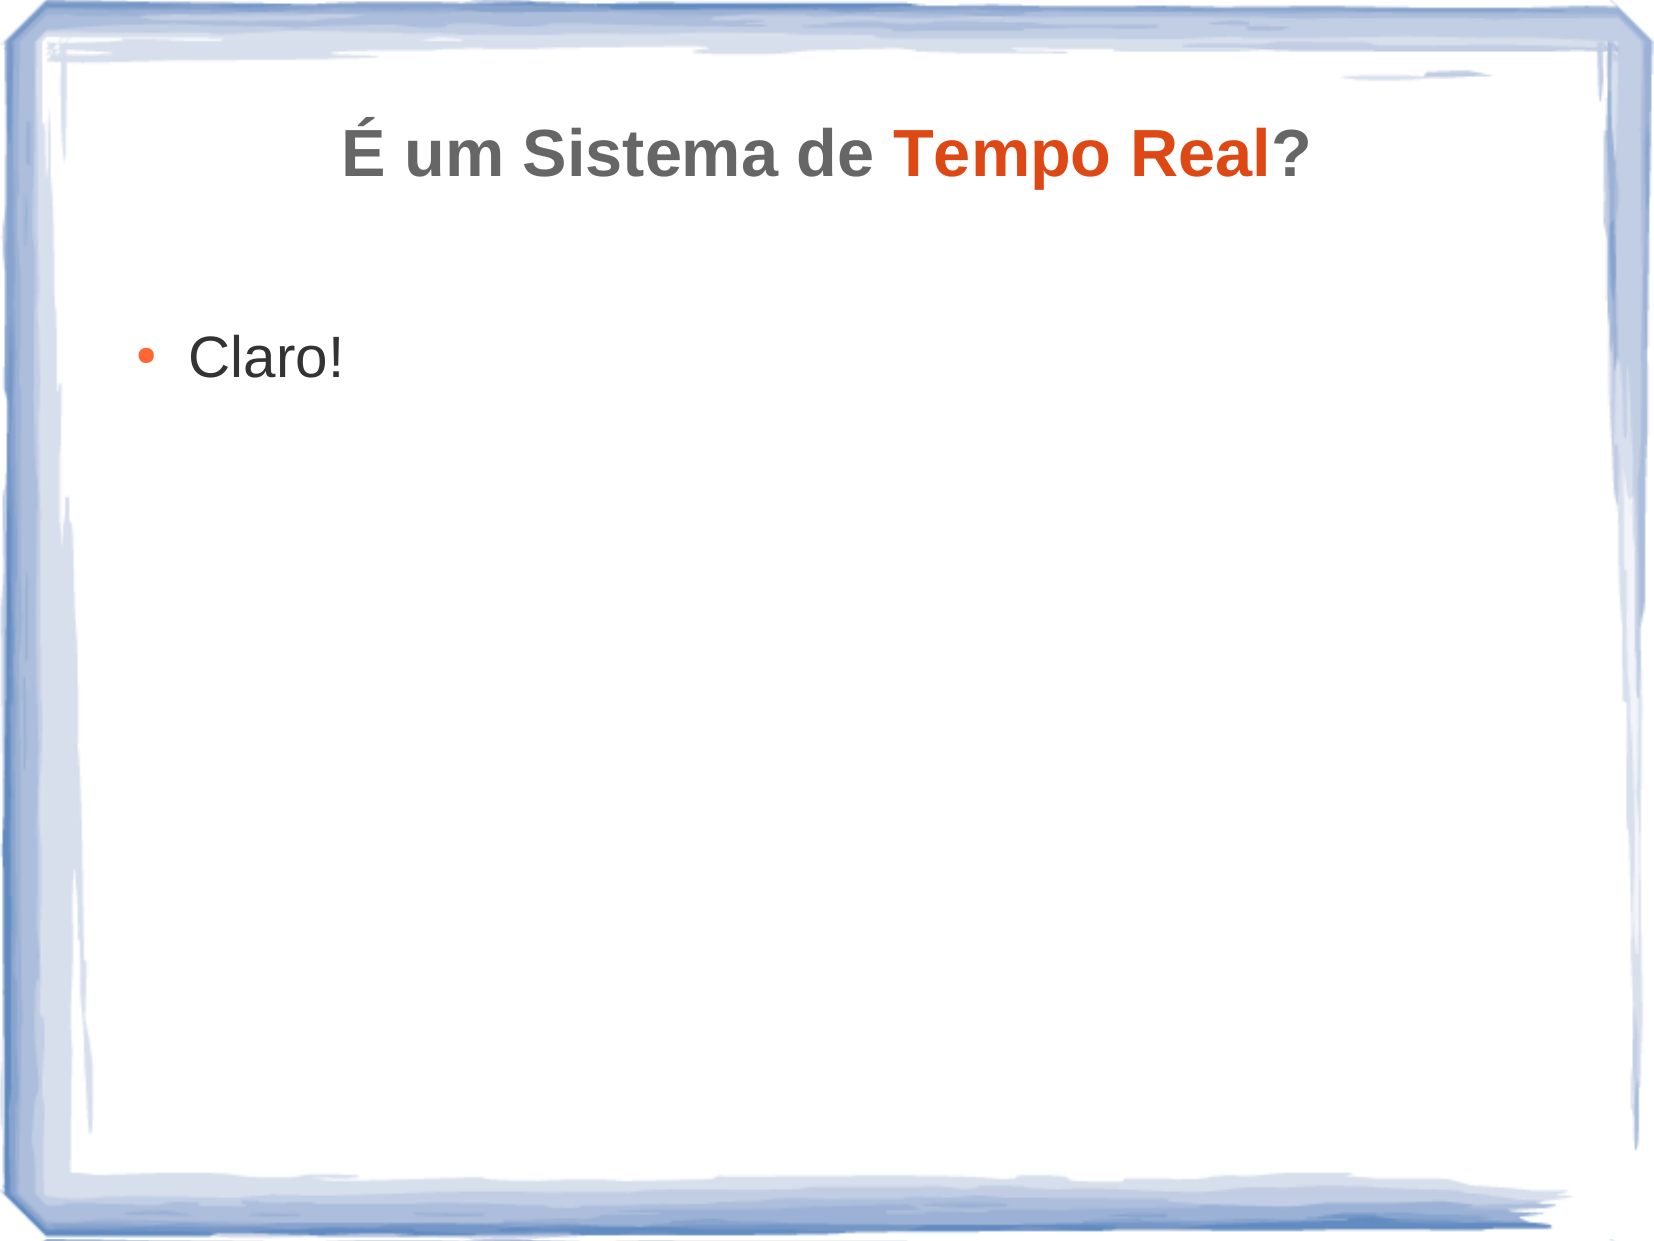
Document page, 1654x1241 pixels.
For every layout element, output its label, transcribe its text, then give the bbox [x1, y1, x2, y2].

title É um Sistema de Tempo Real? [82, 49, 1571, 257]
list Claro! [118, 324, 1571, 1045]
picture [0, 0, 1654, 1241]
